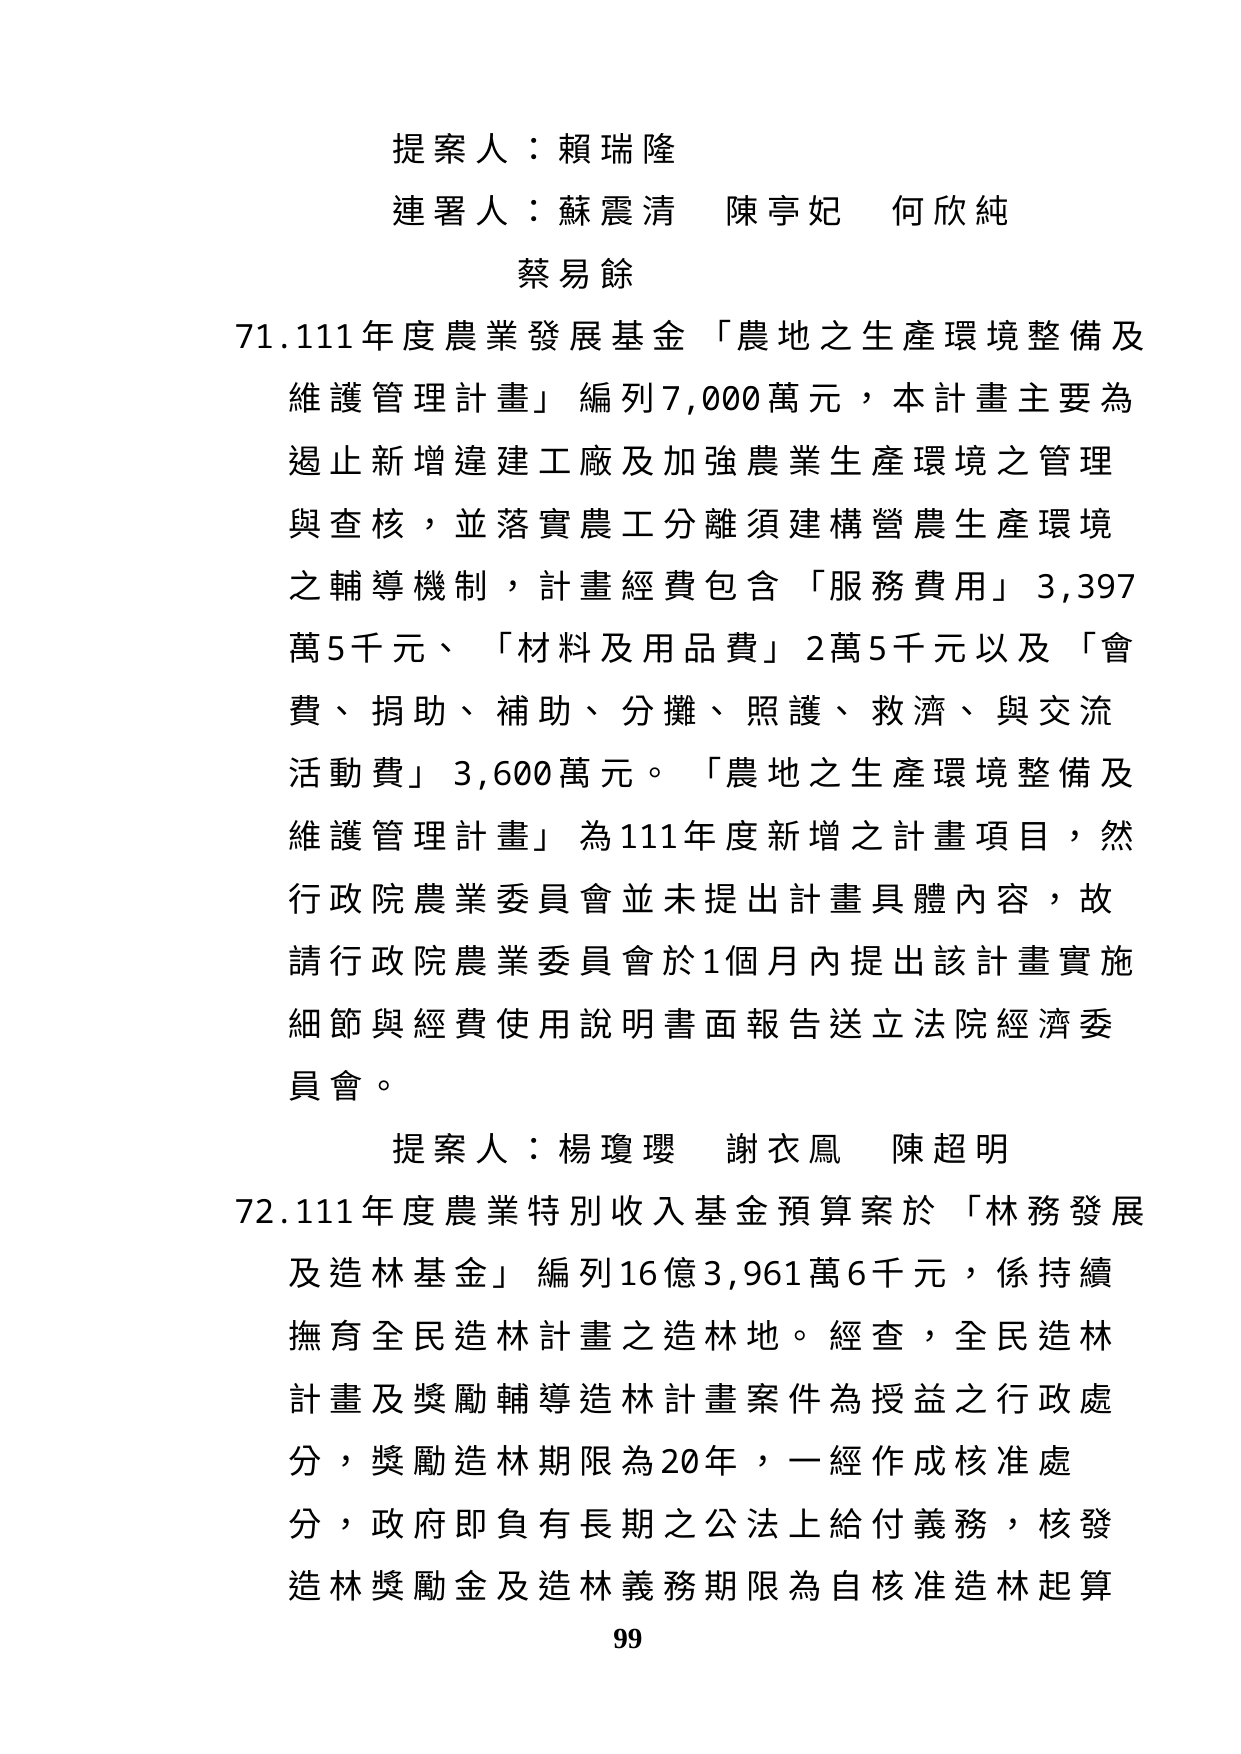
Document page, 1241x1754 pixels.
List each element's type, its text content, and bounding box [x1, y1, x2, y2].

text 提案人：楊瓊瓔 謝衣鳯 陳超明 [383, 1105, 1095, 1167]
text 72.111年度農業特別收入基金預算案於「林務發展及造林基金」編列16億3,961萬6千元，係持續撫育全民造林計畫之造林地。經查，全民造林計畫及獎勵輔導造林計畫案件為授益之行政處分，獎勵造林期限為20年，一經作成核准處分，政府即負有長期之公法上給付義務，核發造林獎勵金及造林義務期限為自核准造林起算 [224, 1167, 1148, 1605]
text 連署人：蘇震清 陳亭妃 何欣純 蔡易餘 [383, 167, 1095, 292]
text 71.111年度農業發展基金「農地之生產環境整備及維護管理計畫」編列7,000萬元，本計畫主要為遏止新增違建工廠及加強農業生產環境之管理與查核，並落實農工分離須建構營農生產環境之輔導機制，計畫經費包含「服務費用」3,397萬5千元、「材料及用品費」2萬5千元以及「會費、捐助、補助、分攤、照護、救濟、與交流活動費」3,600萬元。「農地之生產環境整備及維護管理計畫」為111年度新增之計畫項目，然行政院農業委員會並未提出計畫具體內容，故請行政院農業委員會於1個月內提出該計畫實施細節與經費使用說明書面報告送立法院經濟委員會。 [224, 292, 1148, 1105]
text 提案人：賴瑞隆 [383, 105, 1095, 167]
